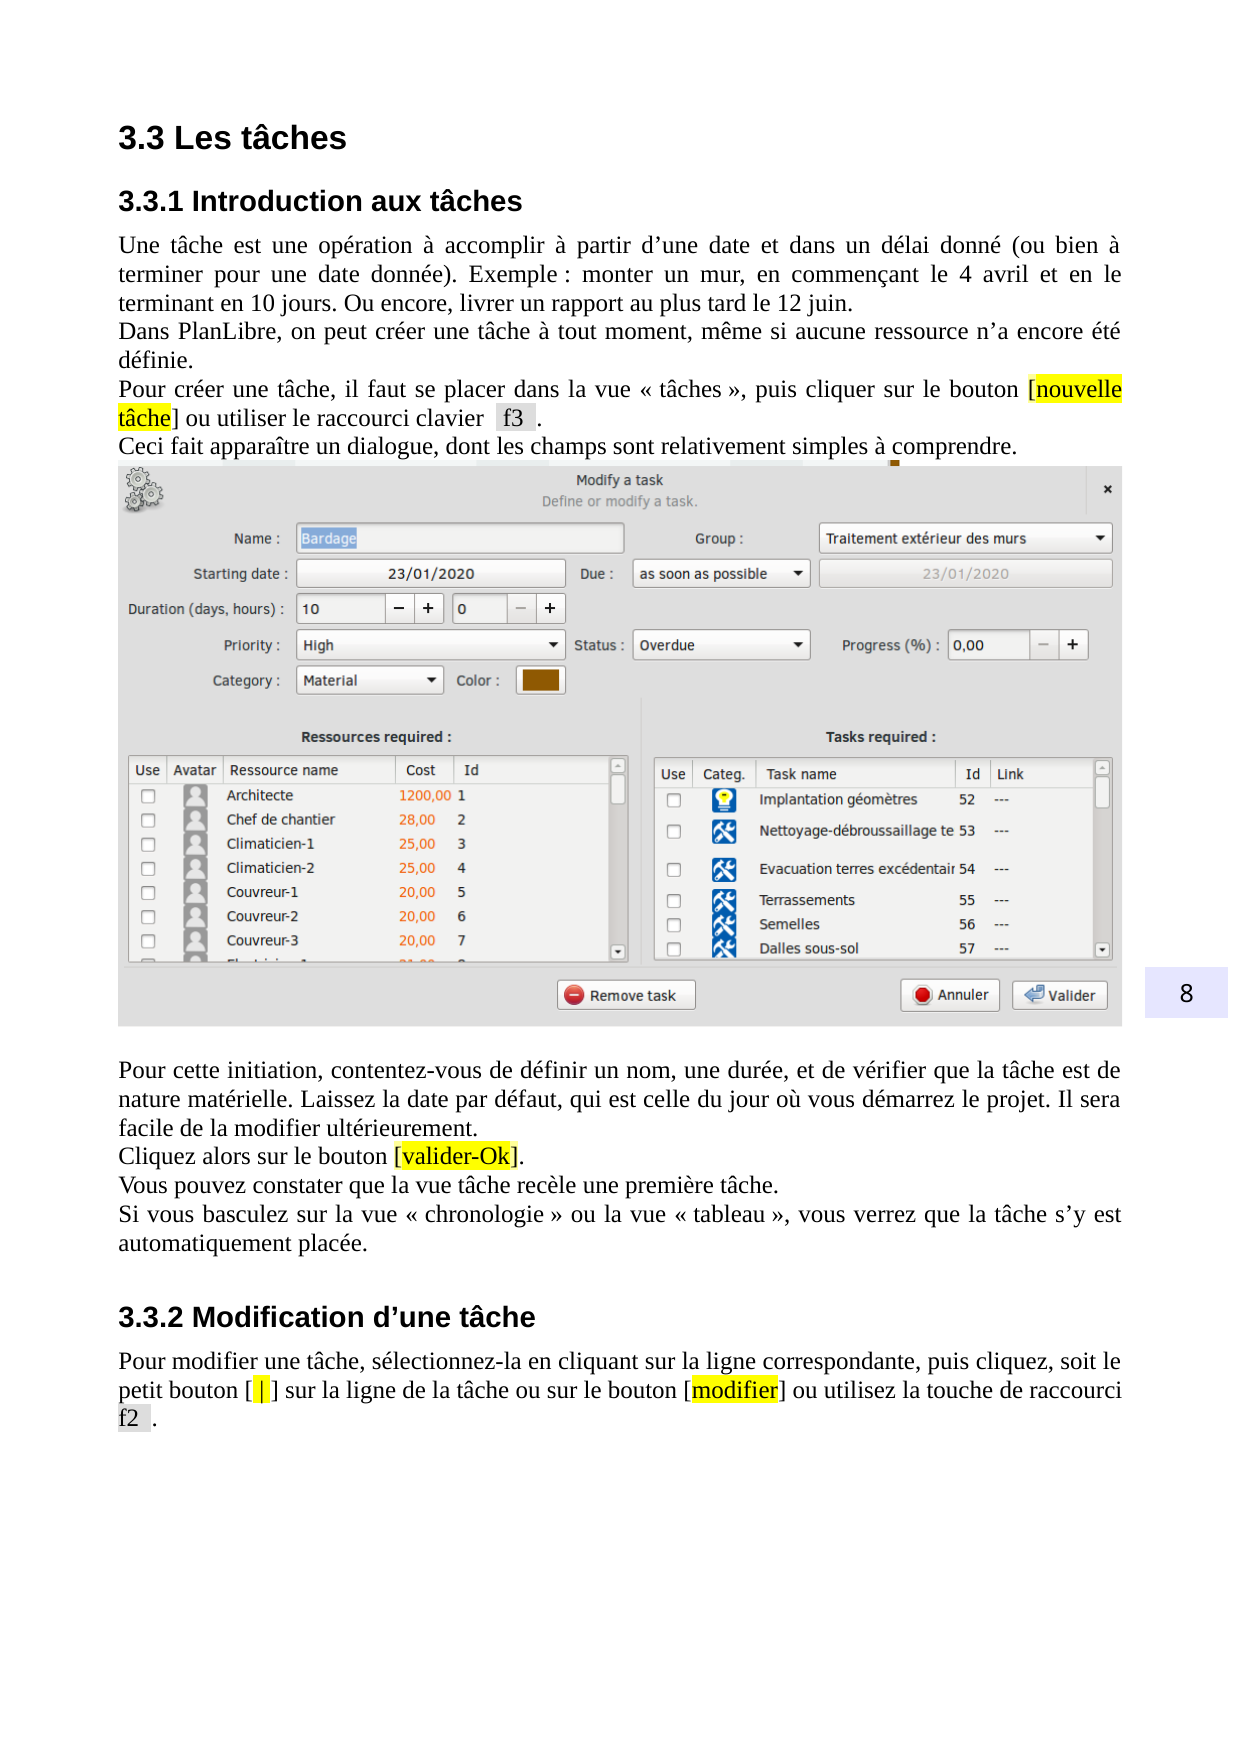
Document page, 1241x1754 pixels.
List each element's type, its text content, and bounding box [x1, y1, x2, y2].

subtitle 3.3 Les tâches [118, 118, 1122, 157]
text Dans PlanLibre, on peut créer une tâche à tout moment, même si aucune ressource n’a encore été définie. [118, 316, 1122, 374]
subtitle 3.3.1 Introduction aux tâches [118, 184, 1122, 218]
text Pour cette initiation, contentez-vous de définir un nom, une durée, et de vérifier que la tâche est de nature matérielle. Laissez la date par défaut, qui est celle du jour où vous démarrez le projet. Il sera facile de la modifier ultérieurement. [118, 1055, 1122, 1141]
picture [118, 460, 1123, 1027]
text Pour modifier une tâche, sélectionnez-la en cliquant sur la ligne correspondante, puis cliquez, soit le petit bouton [ | ] sur la ligne de la tâche ou sur le bouton [modifier] ou utilisez la touche de raccourci f2 . [118, 1346, 1122, 1432]
text Si vous basculez sur la vue « chronologie » ou la vue « tableau », vous verrez que la tâche s’y est automatiquement placée. [118, 1199, 1122, 1256]
text Une tâche est une opération à accomplir à partir d’une date et dans un délai donné (ou bien à terminer pour une date donnée). Exemple : monter un mur, en commençant le 4 avril et en le terminant en 10 jours. Ou encore, livrer un rapport au plus tard le 12 juin. [118, 230, 1122, 316]
text Vous pouvez constater que la vue tâche recèle une première tâche. [118, 1170, 1122, 1199]
subtitle 3.3.2 Modification d’une tâche [118, 1300, 1122, 1333]
text Pour créer une tâche, il faut se placer dans la vue « tâches », puis cliquer sur le bouton [nouvelle tâche] ou utiliser le raccourci clavier f3 . [118, 374, 1122, 431]
text Cliquez alors sur le bouton [valider-Ok]. [118, 1141, 1122, 1170]
text Ceci fait apparaître un dialogue, dont les champs sont relativement simples à comprendre. [118, 431, 1122, 460]
